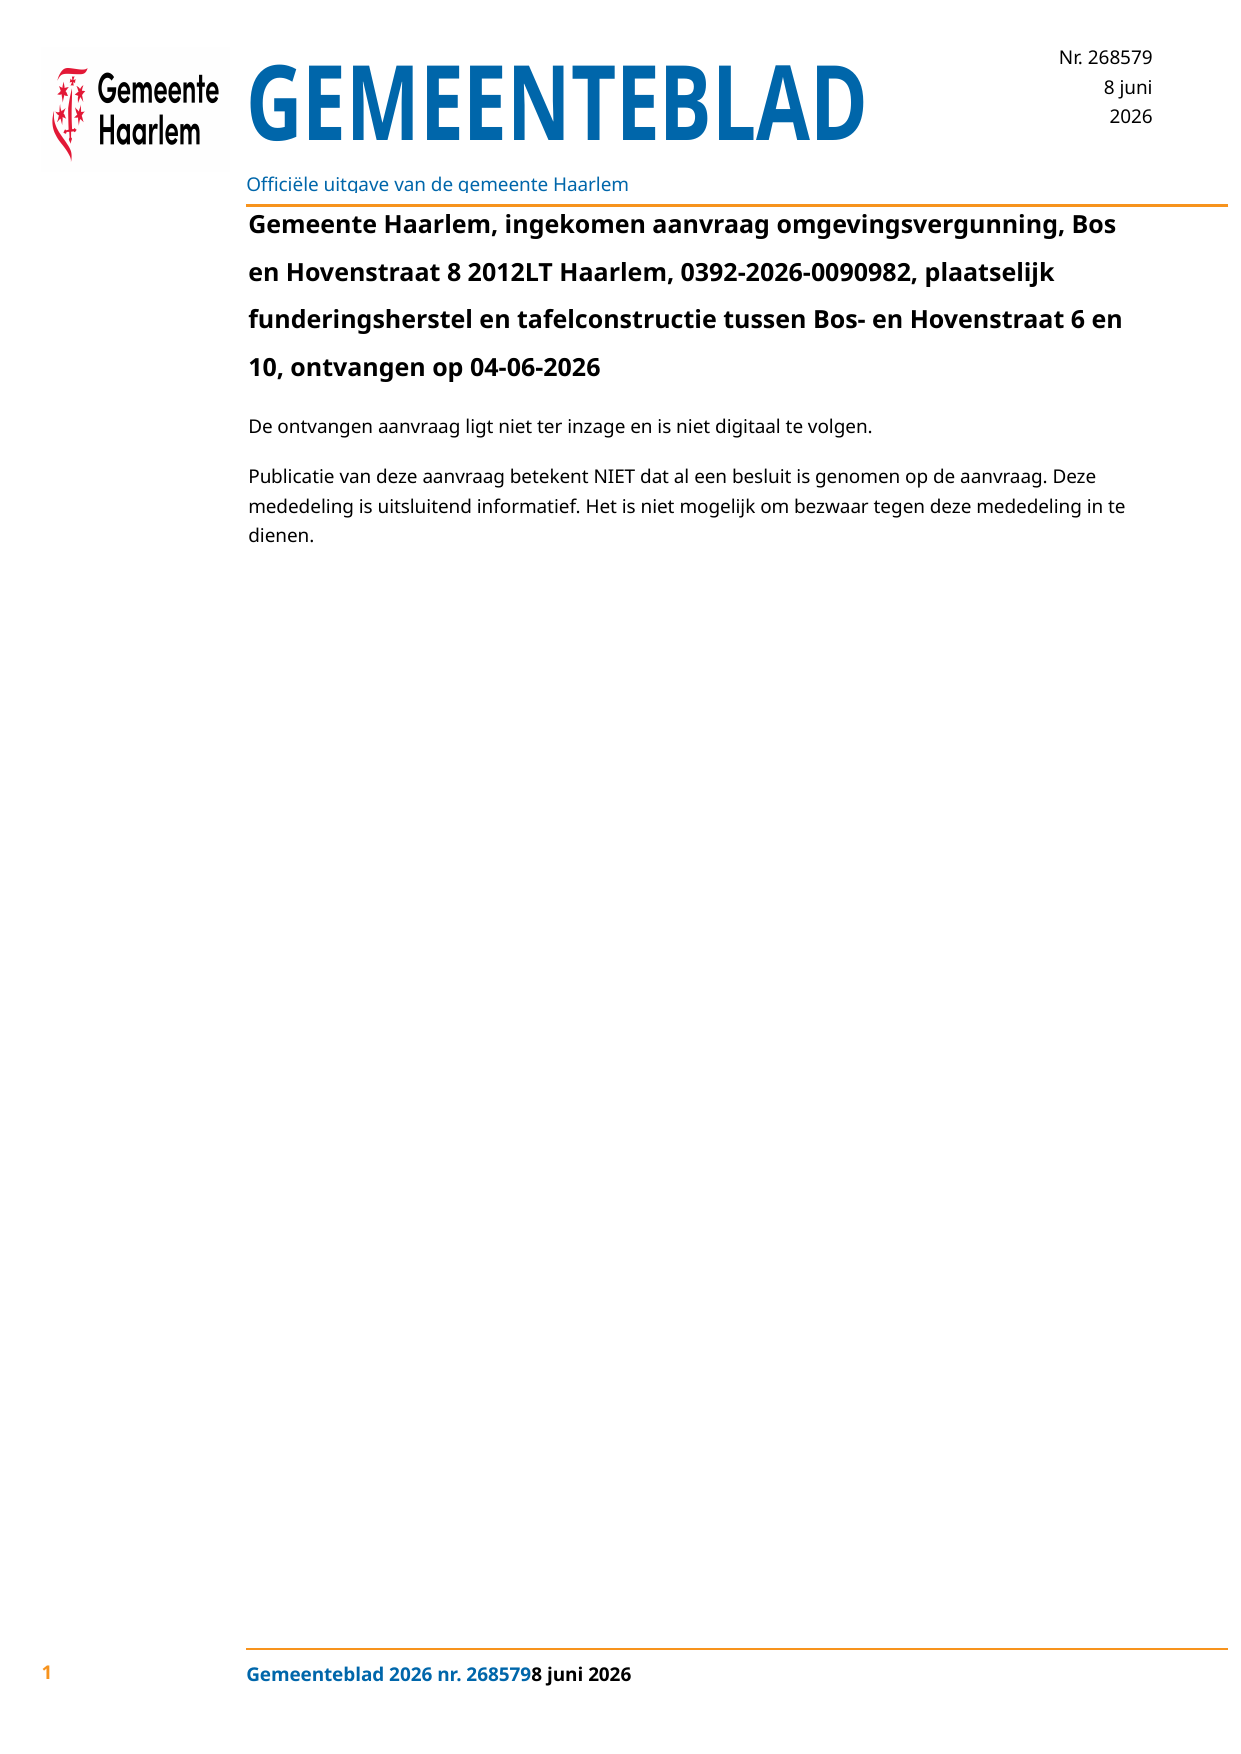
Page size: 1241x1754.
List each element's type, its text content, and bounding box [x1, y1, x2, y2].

text De ontvangen aanvraag ligt niet ter inzage en is niet digitaal te volgen. [248, 413, 1152, 439]
picture [41, 47, 231, 172]
text Publicatie van deze aanvraag betekent NIET dat al een besluit is genomen op de aanvraag. Deze mededeling is uitsluitend informatief. Het is niet mogelijk om bezwaar tegen deze mededeling in te dienen. [248, 463, 1152, 548]
text Gemeente Haarlem, ingekomen aanvraag omgevingsvergunning, Bos en Hovenstraat 8 2012LT Haarlem, 0392-2026-0090982, plaatselijk funderingsherstel en tafelconstructie tussen Bos- en Hovenstraat 6 en 10, ontvangen op 04-06-2026 [248, 207, 1152, 384]
